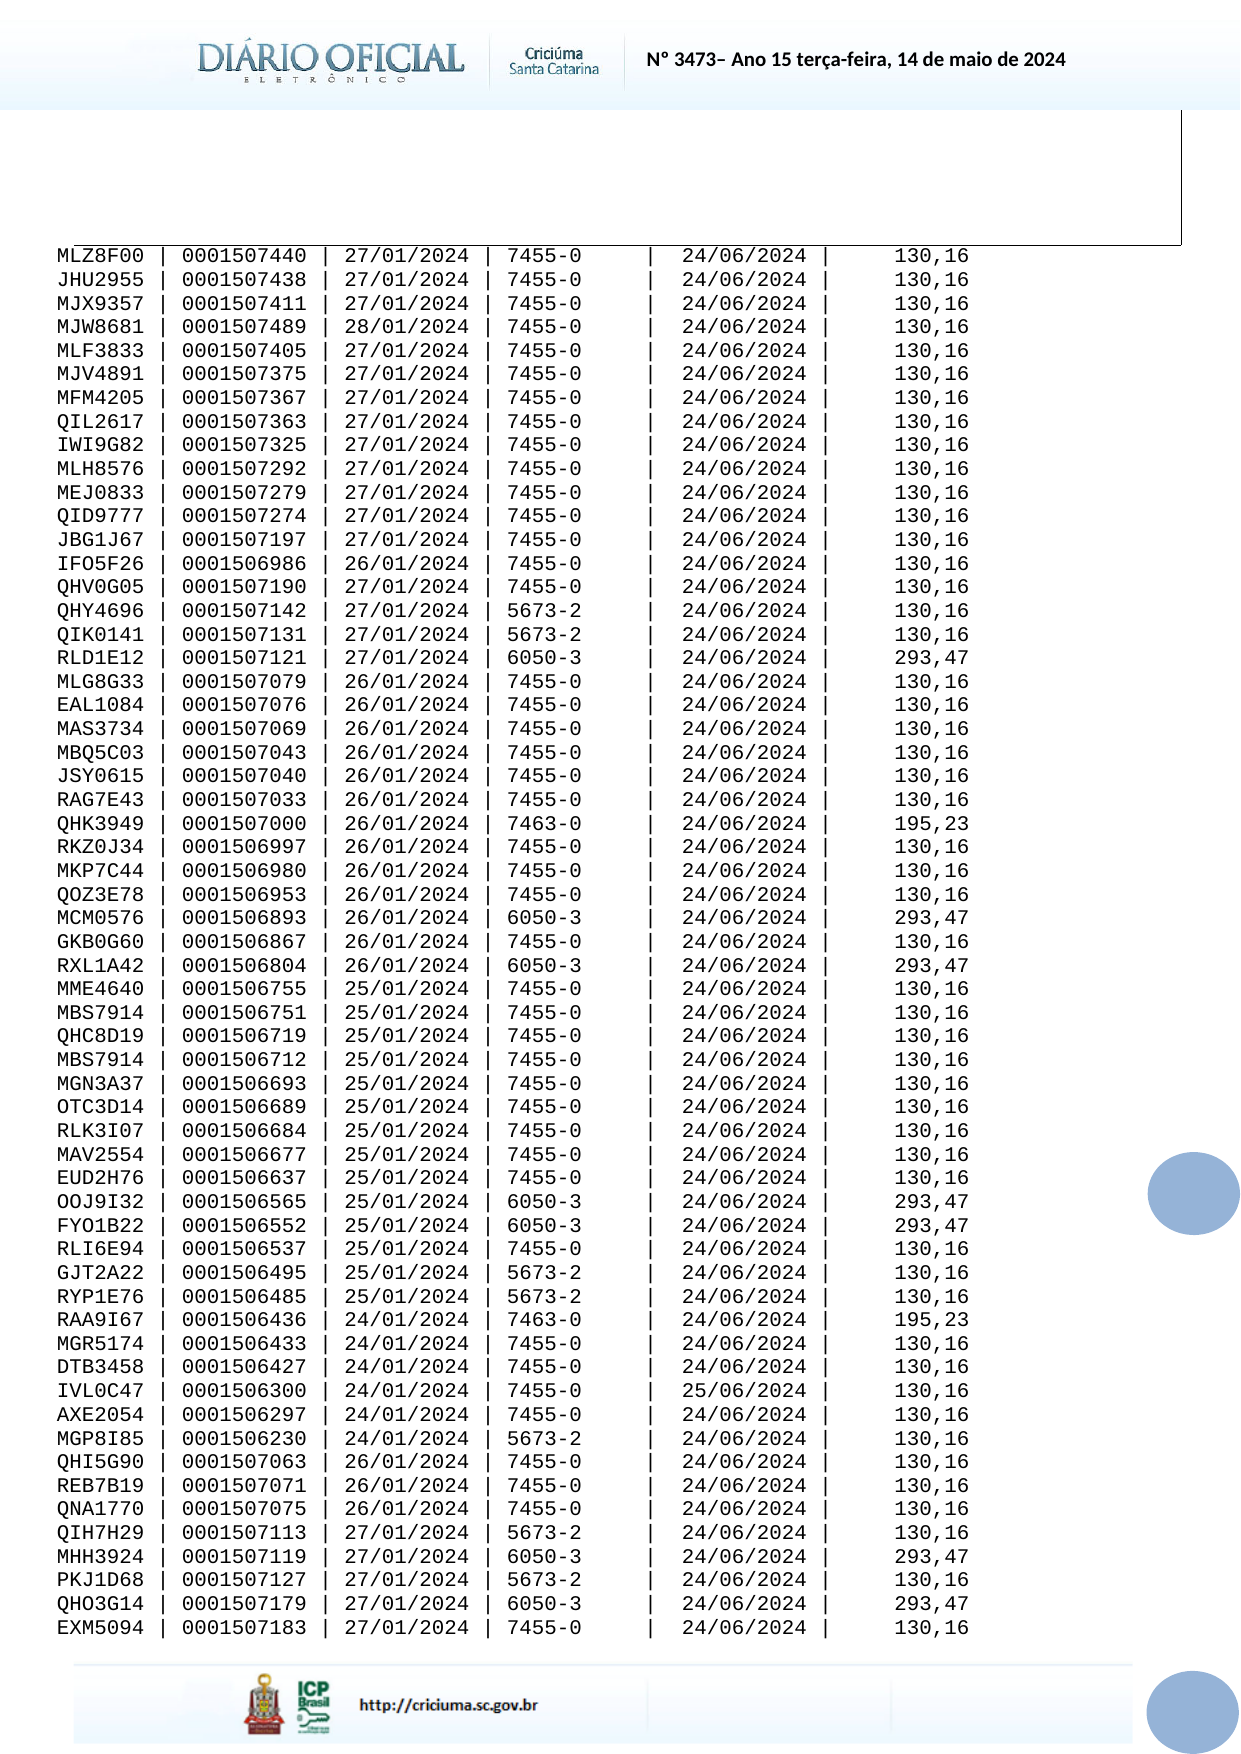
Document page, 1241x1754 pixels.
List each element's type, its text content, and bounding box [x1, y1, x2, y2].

text MGN3A37 | 0001506693 | 25/01/2024 | 7455-0 | 24/06/2024 | 130,16 [44, 1073, 1181, 1096]
text MME4640 | 0001506755 | 25/01/2024 | 7455-0 | 24/06/2024 | 130,16 [44, 978, 1181, 1002]
text IWI9G82 | 0001507325 | 27/01/2024 | 7455-0 | 24/06/2024 | 130,16 [44, 434, 1181, 458]
text QIH7H29 | 0001507113 | 27/01/2024 | 5673-2 | 24/06/2024 | 130,16 [44, 1522, 1181, 1546]
text RLD1E12 | 0001507121 | 27/01/2024 | 6050-3 | 24/06/2024 | 293,47 [44, 647, 1181, 671]
text PKJ1D68 | 0001507127 | 27/01/2024 | 5673-2 | 24/06/2024 | 130,16 [44, 1569, 1181, 1593]
text OTC3D14 | 0001506689 | 25/01/2024 | 7455-0 | 24/06/2024 | 130,16 [44, 1096, 1181, 1120]
text QHV0G05 | 0001507190 | 27/01/2024 | 7455-0 | 24/06/2024 | 130,16 [44, 576, 1181, 600]
text MLZ8F00 | 0001507440 | 27/01/2024 | 7455-0 | 24/06/2024 | 130,16 [44, 245, 1181, 269]
text QHC8D19 | 0001506719 | 25/01/2024 | 7455-0 | 24/06/2024 | 130,16 [44, 1026, 1181, 1049]
text MGR5174 | 0001506433 | 24/01/2024 | 7455-0 | 24/06/2024 | 130,16 [44, 1333, 1181, 1357]
text MCM0576 | 0001506893 | 26/01/2024 | 6050-3 | 24/06/2024 | 293,47 [44, 907, 1181, 931]
text RYP1E76 | 0001506485 | 25/01/2024 | 5673-2 | 24/06/2024 | 130,16 [44, 1286, 1181, 1309]
text JBG1J67 | 0001507197 | 27/01/2024 | 7455-0 | 24/06/2024 | 130,16 [44, 529, 1181, 553]
text IFO5F26 | 0001506986 | 26/01/2024 | 7455-0 | 24/06/2024 | 130,16 [44, 553, 1181, 576]
text EXM5094 | 0001507183 | 27/01/2024 | 7455-0 | 24/06/2024 | 130,16 [44, 1617, 1181, 1640]
text QHO3G14 | 0001507179 | 27/01/2024 | 6050-3 | 24/06/2024 | 293,47 [44, 1593, 1181, 1617]
text RLI6E94 | 0001506537 | 25/01/2024 | 7455-0 | 24/06/2024 | 130,16 [44, 1238, 1181, 1262]
text QHK3949 | 0001507000 | 26/01/2024 | 7463-0 | 24/06/2024 | 195,23 [44, 813, 1181, 836]
text MGP8I85 | 0001506230 | 24/01/2024 | 5673-2 | 24/06/2024 | 130,16 [44, 1427, 1181, 1451]
text QIL2617 | 0001507363 | 27/01/2024 | 7455-0 | 24/06/2024 | 130,16 [44, 411, 1181, 434]
text JSY0615 | 0001507040 | 26/01/2024 | 7455-0 | 24/06/2024 | 130,16 [44, 765, 1181, 789]
text MLF3833 | 0001507405 | 27/01/2024 | 7455-0 | 24/06/2024 | 130,16 [44, 340, 1181, 363]
text QID9777 | 0001507274 | 27/01/2024 | 7455-0 | 24/06/2024 | 130,16 [44, 505, 1181, 529]
text RAA9I67 | 0001506436 | 24/01/2024 | 7463-0 | 24/06/2024 | 195,23 [44, 1309, 1181, 1333]
text MKP7C44 | 0001506980 | 26/01/2024 | 7455-0 | 24/06/2024 | 130,16 [44, 860, 1181, 884]
text MFM4205 | 0001507367 | 27/01/2024 | 7455-0 | 24/06/2024 | 130,16 [44, 387, 1181, 411]
text EUD2H76 | 0001506637 | 25/01/2024 | 7455-0 | 24/06/2024 | 130,16 [44, 1167, 1157, 1191]
text OOJ9I32 | 0001506565 | 25/01/2024 | 6050-3 | 24/06/2024 | 293,47 [44, 1191, 1153, 1215]
text QOZ3E78 | 0001506953 | 26/01/2024 | 7455-0 | 24/06/2024 | 130,16 [44, 884, 1181, 907]
text QIK0141 | 0001507131 | 27/01/2024 | 5673-2 | 24/06/2024 | 130,16 [44, 623, 1181, 647]
text MHH3924 | 0001507119 | 27/01/2024 | 6050-3 | 24/06/2024 | 293,47 [44, 1546, 1181, 1569]
text JHU2955 | 0001507438 | 27/01/2024 | 7455-0 | 24/06/2024 | 130,16 [44, 269, 1181, 292]
text EAL1084 | 0001507076 | 26/01/2024 | 7455-0 | 24/06/2024 | 130,16 [44, 694, 1181, 718]
text MBS7914 | 0001506712 | 25/01/2024 | 7455-0 | 24/06/2024 | 130,16 [44, 1049, 1181, 1073]
text MBQ5C03 | 0001507043 | 26/01/2024 | 7455-0 | 24/06/2024 | 130,16 [44, 742, 1181, 765]
text GKB0G60 | 0001506867 | 26/01/2024 | 7455-0 | 24/06/2024 | 130,16 [44, 931, 1181, 954]
text AXE2054 | 0001506297 | 24/01/2024 | 7455-0 | 24/06/2024 | 130,16 [44, 1404, 1181, 1427]
text REB7B19 | 0001507071 | 26/01/2024 | 7455-0 | 24/06/2024 | 130,16 [44, 1475, 1181, 1498]
text MJX9357 | 0001507411 | 27/01/2024 | 7455-0 | 24/06/2024 | 130,16 [44, 292, 1181, 316]
text QHI5G90 | 0001507063 | 26/01/2024 | 7455-0 | 24/06/2024 | 130,16 [44, 1451, 1181, 1475]
text MLG8G33 | 0001507079 | 26/01/2024 | 7455-0 | 24/06/2024 | 130,16 [44, 671, 1181, 694]
text MAS3734 | 0001507069 | 26/01/2024 | 7455-0 | 24/06/2024 | 130,16 [44, 718, 1181, 742]
text RAG7E43 | 0001507033 | 26/01/2024 | 7455-0 | 24/06/2024 | 130,16 [44, 789, 1181, 813]
text MBS7914 | 0001506751 | 25/01/2024 | 7455-0 | 24/06/2024 | 130,16 [44, 1002, 1181, 1026]
text QHY4696 | 0001507142 | 27/01/2024 | 5673-2 | 24/06/2024 | 130,16 [44, 600, 1181, 623]
text IVL0C47 | 0001506300 | 24/01/2024 | 7455-0 | 25/06/2024 | 130,16 [44, 1380, 1181, 1404]
text MJW8681 | 0001507489 | 28/01/2024 | 7455-0 | 24/06/2024 | 130,16 [44, 316, 1181, 340]
text MJV4891 | 0001507375 | 27/01/2024 | 7455-0 | 24/06/2024 | 130,16 [44, 363, 1181, 387]
text DTB3458 | 0001506427 | 24/01/2024 | 7455-0 | 24/06/2024 | 130,16 [44, 1357, 1181, 1380]
text MAV2554 | 0001506677 | 25/01/2024 | 7455-0 | 24/06/2024 | 130,16 [44, 1144, 1181, 1167]
text FYO1B22 | 0001506552 | 25/01/2024 | 6050-3 | 24/06/2024 | 293,47 [44, 1215, 1181, 1238]
text RXL1A42 | 0001506804 | 26/01/2024 | 6050-3 | 24/06/2024 | 293,47 [44, 954, 1181, 978]
text RLK3I07 | 0001506684 | 25/01/2024 | 7455-0 | 24/06/2024 | 130,16 [44, 1120, 1181, 1144]
text RKZ0J34 | 0001506997 | 26/01/2024 | 7455-0 | 24/06/2024 | 130,16 [44, 836, 1181, 860]
text QNA1770 | 0001507075 | 26/01/2024 | 7455-0 | 24/06/2024 | 130,16 [44, 1498, 1181, 1522]
text MEJ0833 | 0001507279 | 27/01/2024 | 7455-0 | 24/06/2024 | 130,16 [44, 482, 1181, 505]
text MLH8576 | 0001507292 | 27/01/2024 | 7455-0 | 24/06/2024 | 130,16 [44, 458, 1181, 482]
text GJT2A22 | 0001506495 | 25/01/2024 | 5673-2 | 24/06/2024 | 130,16 [44, 1262, 1181, 1286]
